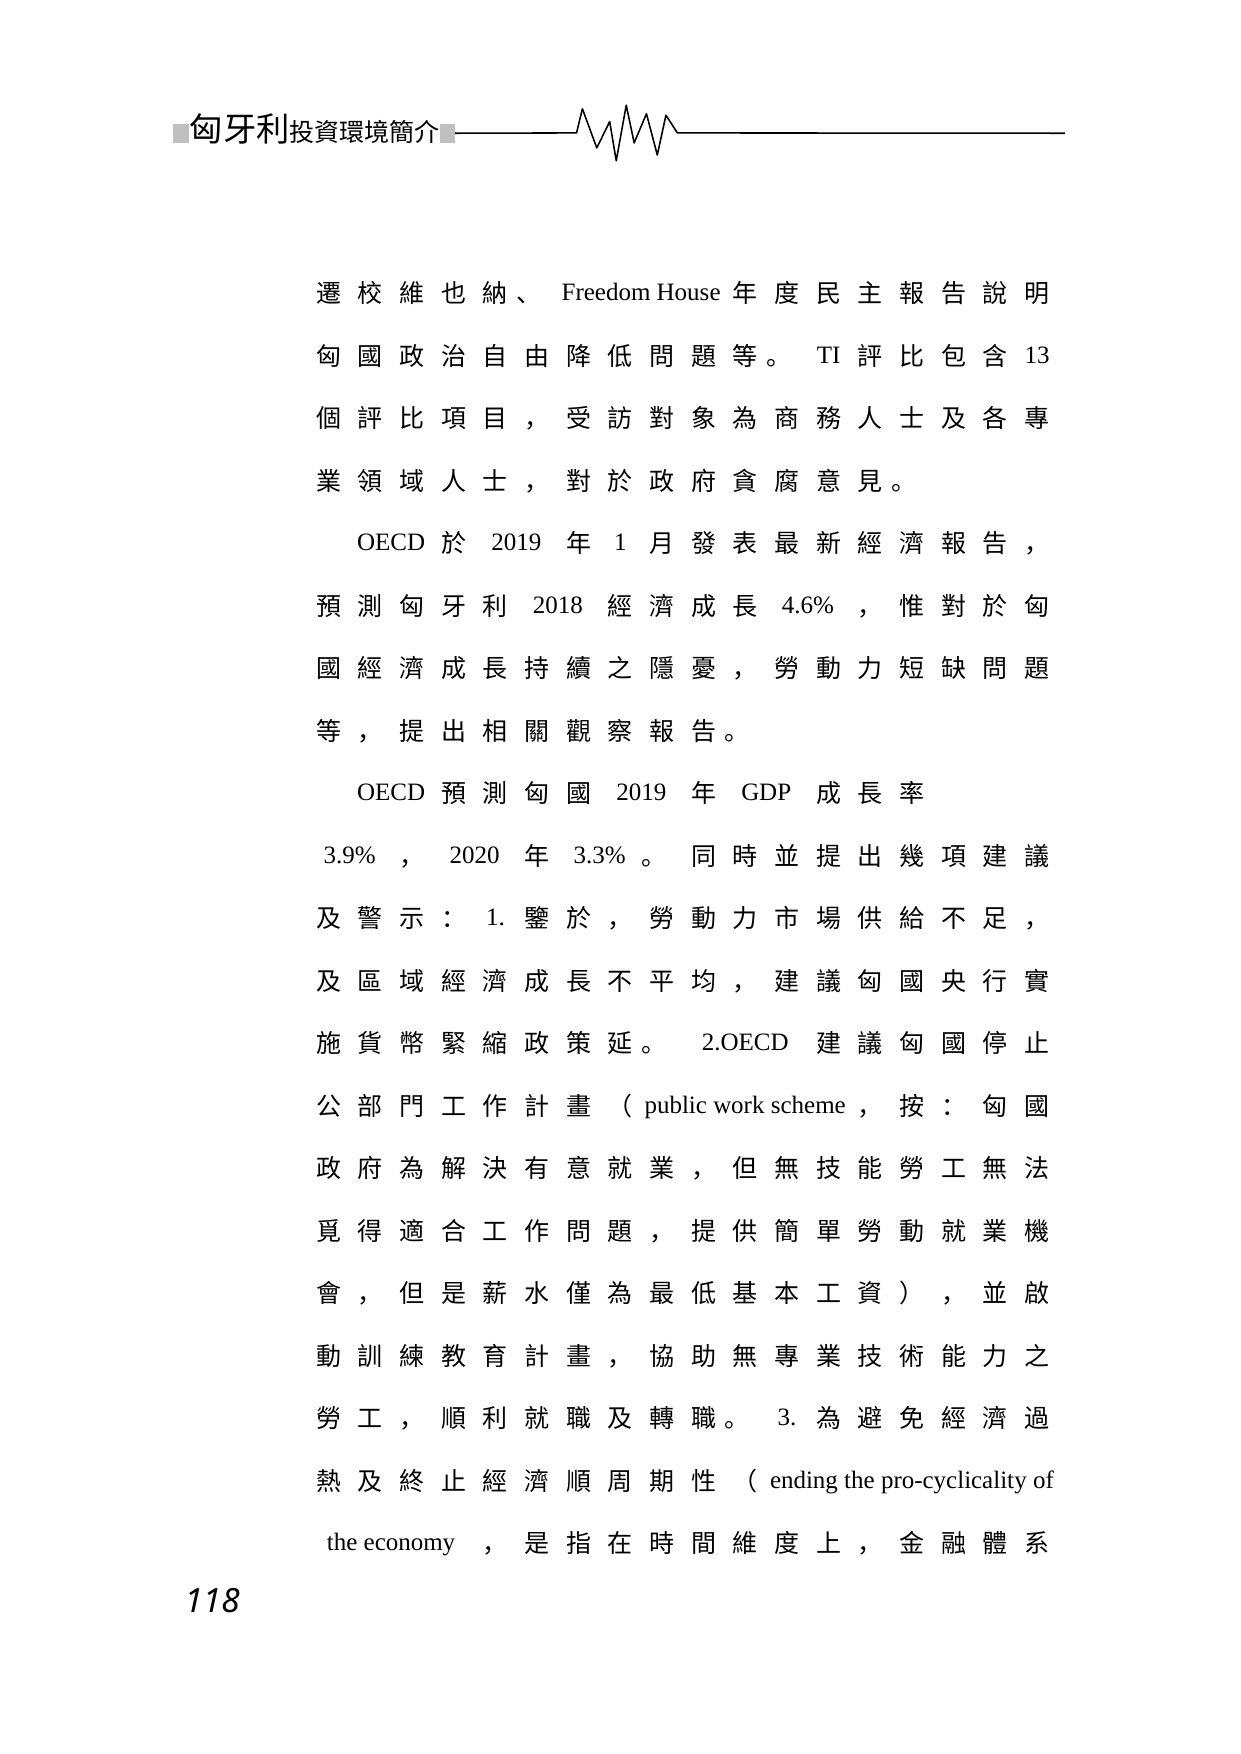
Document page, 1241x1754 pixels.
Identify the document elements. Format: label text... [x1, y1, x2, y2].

text OECD於2019年1月發表最新經濟報告，預測匈牙利2018經濟成長4.6%，惟對於匈國經濟成長持續之隱憂，勞動力短缺問題等，提出相關觀察報告。 [281, 500, 1058, 750]
text 遷校維也納、Freedom House年度民主報告說明匈國政治自由降低問題等。TI評比包含13個評比項目，受訪對象為商務人士及各專業領域人士，對於政府貪腐意見。 [281, 250, 1058, 500]
text OECD預測匈國2019年GDP成長率3.9%，2020年3.3%。同時並提出幾項建議及警示：1.鑒於，勞動力市場供給不足，及區域經濟成長不平均，建議匈國央行實施貨幣緊縮政策延。2.OECD建議匈國停止公部門工作計畫（public work scheme，按：匈國政府為解決有意就業，但無技能勞工無法覓得適合工作問題，提供簡單勞動就業機會，但是薪水僅為最低基本工資），並啟動訓練教育計畫，協助無專業技術能力之勞工，順利就職及轉職。3.為避免經濟過熱及終止經濟順周期性（ending the pro-cyclicality of the economy，是指在時間維度上，金融體系 [281, 750, 1058, 1563]
